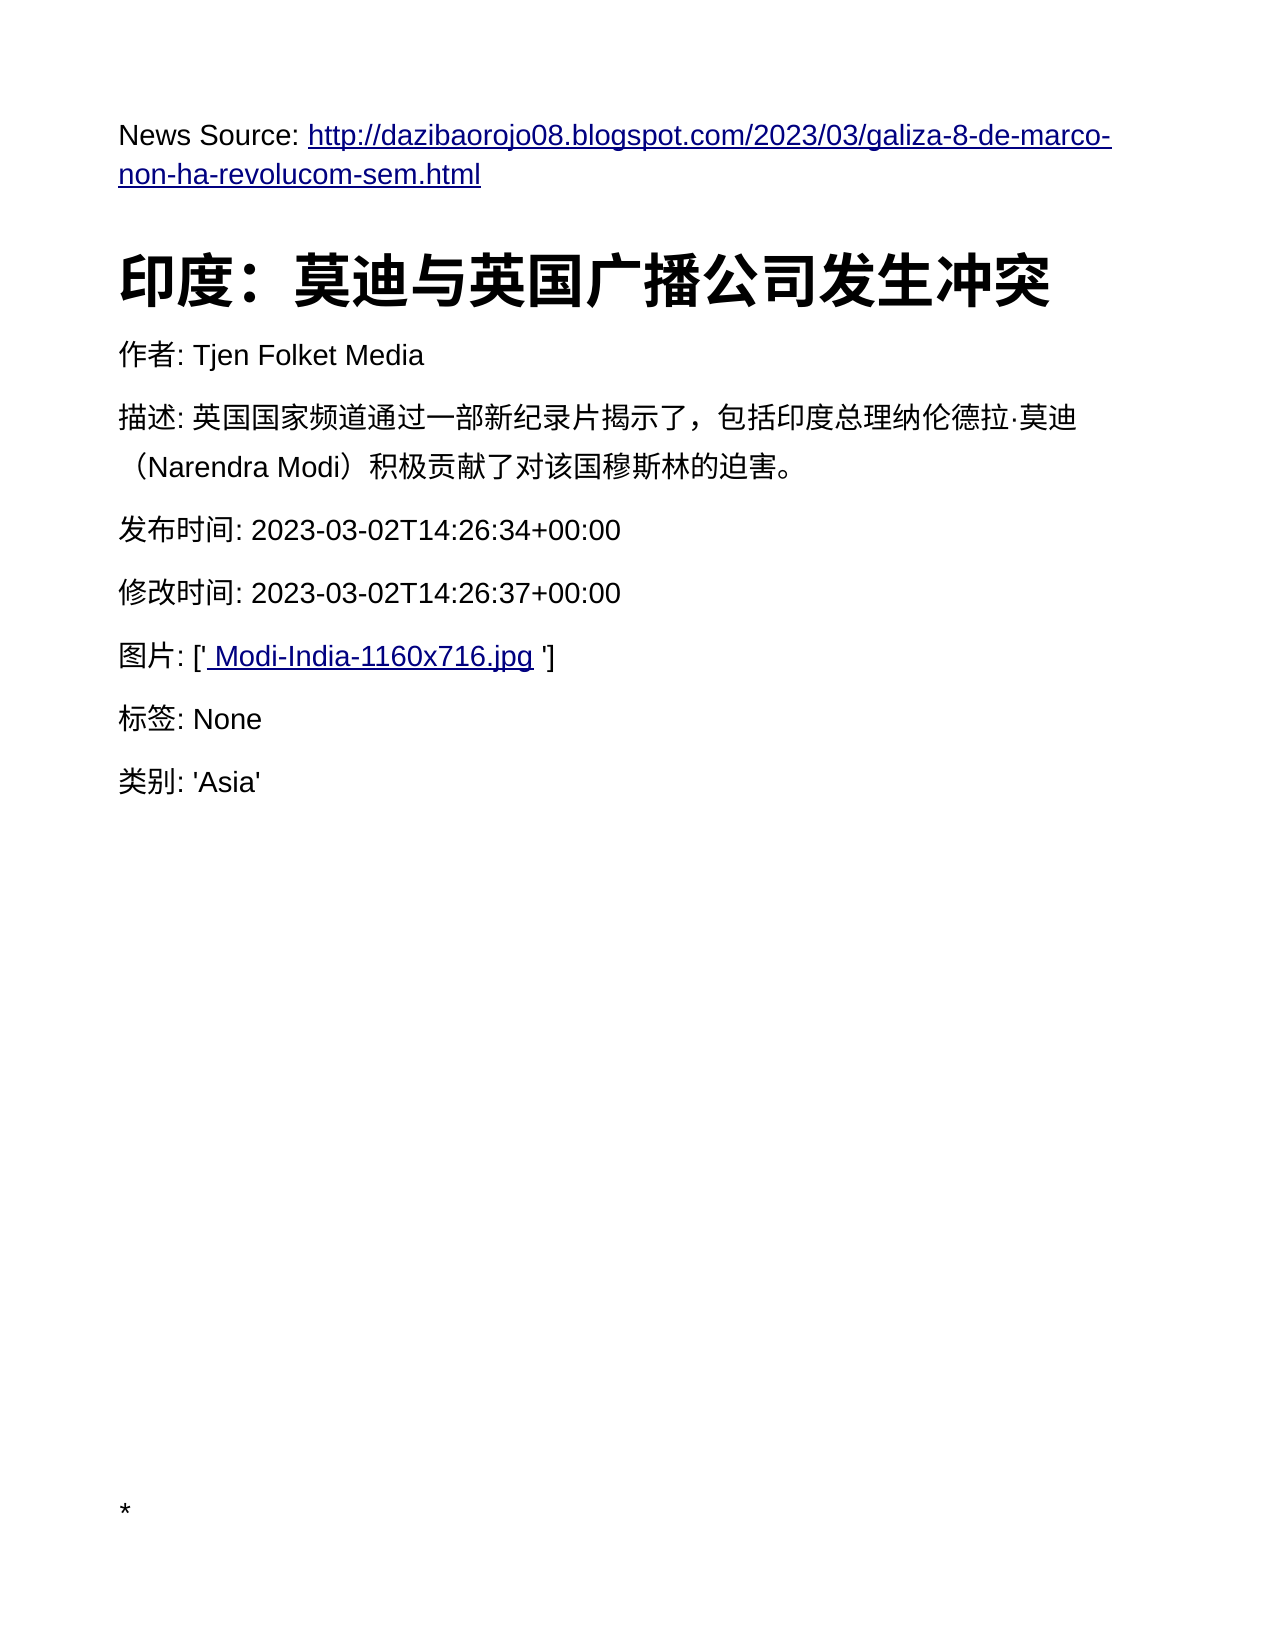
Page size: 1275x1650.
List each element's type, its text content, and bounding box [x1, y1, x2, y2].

text 作者: Tjen Folket Media [118, 332, 1157, 374]
text 发布时间: 2023-03-02T14:26:34+00:00 [118, 507, 1157, 549]
subtitle 印度：莫迪与英国广播公司发生冲突 [118, 235, 1157, 319]
text 修改时间: 2023-03-02T14:26:37+00:00 [118, 570, 1157, 612]
text 图片: [' Modi-India-1160x716.jpg '] [118, 633, 1157, 675]
text * [118, 822, 1157, 1529]
text News Source: http://dazibaorojo08.blogspot.com/2023/03/galiza-8-de-marco-non-ha-revolucom-sem.html [118, 118, 1157, 190]
text 描述: 英国国家频道通过一部新纪录片揭示了，包括印度总理纳伦德拉·莫迪（Narendra Modi）积极贡献了对该国穆斯林的迫害。 [118, 395, 1157, 486]
text 标签: None [118, 696, 1157, 738]
text 类别: 'Asia' [118, 759, 1157, 801]
